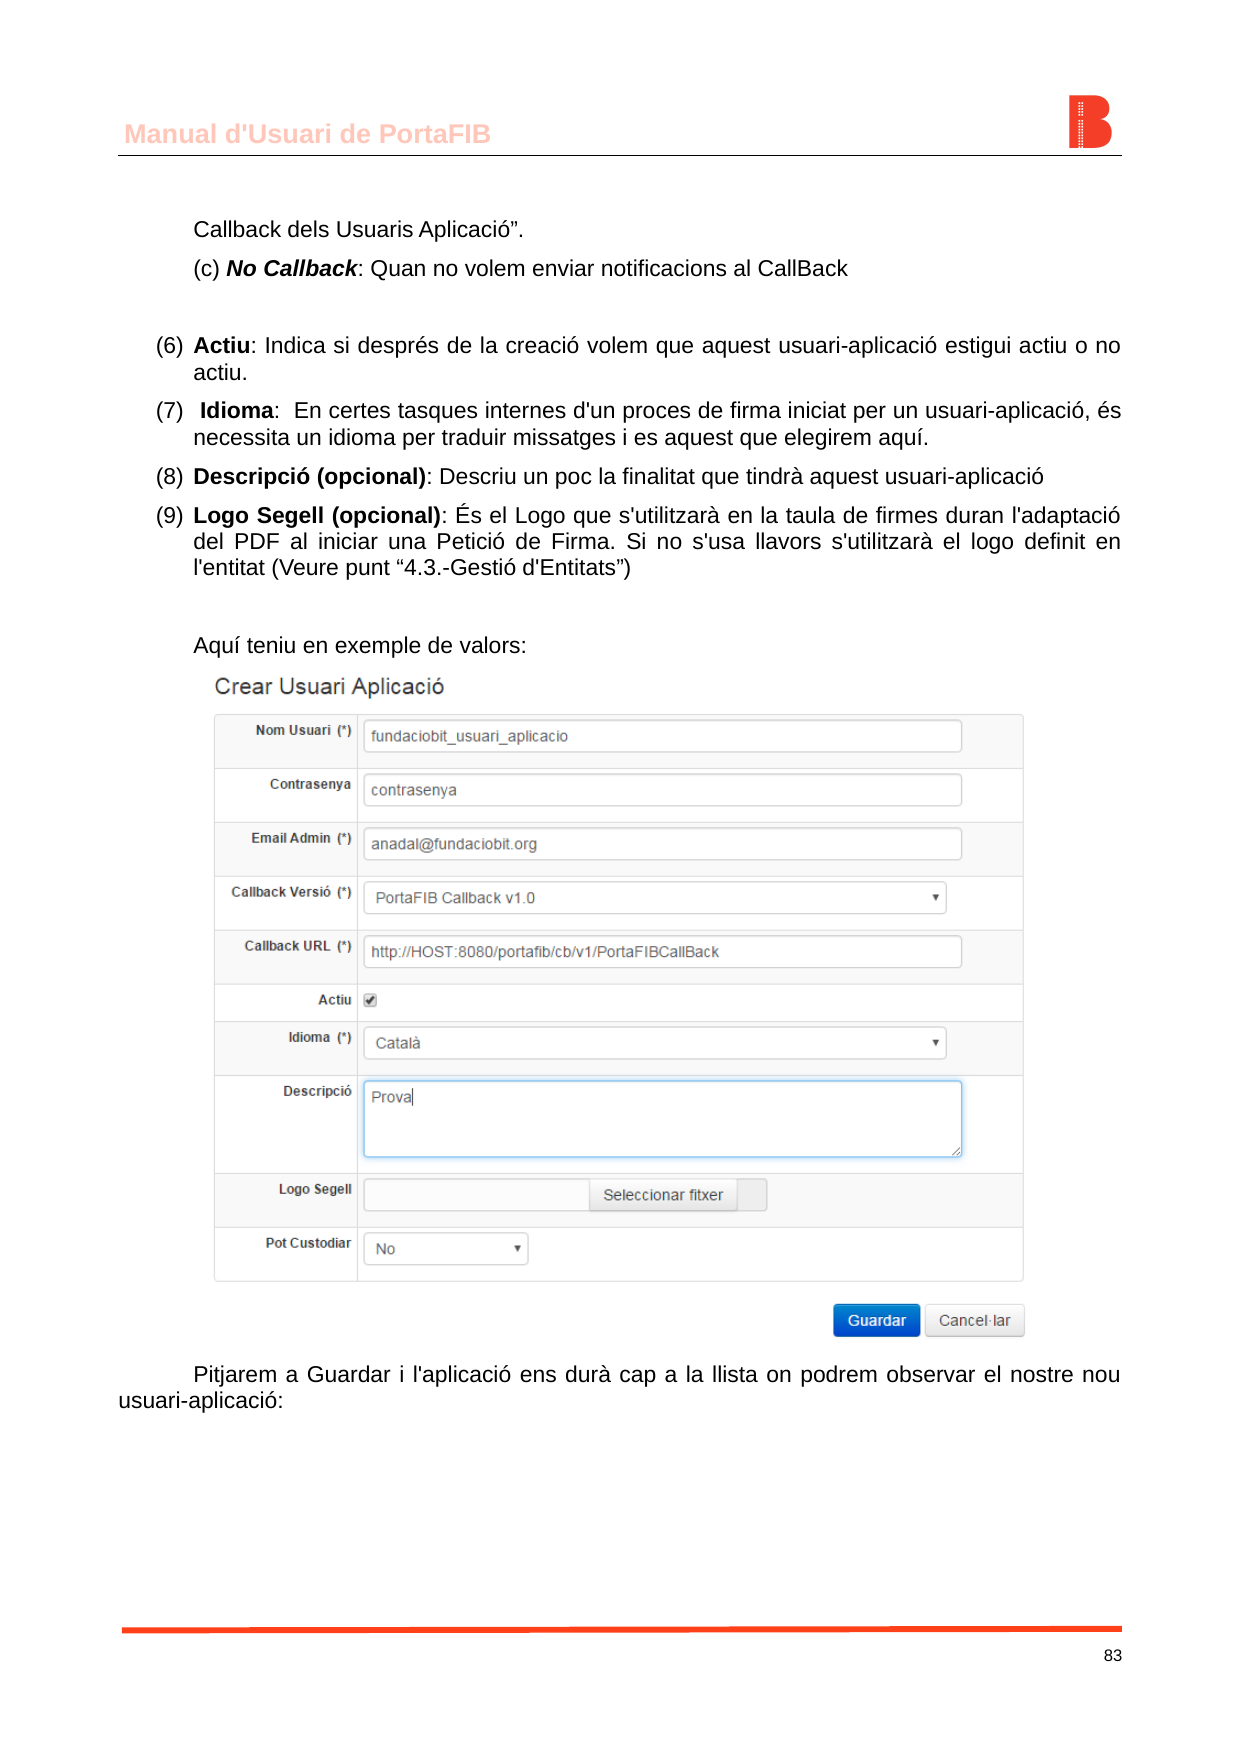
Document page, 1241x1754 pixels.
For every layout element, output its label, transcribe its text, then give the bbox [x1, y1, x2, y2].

list Descripció (opcional): Descriu un poc la finalitat que tindrà aquest usuari-aplicació [156, 463, 1122, 489]
list Callback dels Usuaris Aplicació”. [156, 216, 1122, 242]
picture [204, 670, 1036, 1349]
list Logo Segell (opcional): És el Logo que s'utilitzarà en la taula de firmes duran l'adaptació del PDF al iniciar una Petició de Firma. Si no s'usa llavors s'utilitzarà el logo definit en l'entitat (Veure punt “4.3.-Gestió d'Entitats”) [156, 502, 1122, 581]
picture [1063, 94, 1117, 150]
text Pitjarem a Guardar i l'aplicació ens durà cap a la llista on podrem observar el nostre nou usuari-aplicació: [118, 1361, 1122, 1414]
text Aquí teniu en exemple de valors: [118, 632, 1122, 658]
list Idioma: En certes tasques internes d'un proces de firma iniciat per un usuari-aplicació, és necessita un idioma per traduir missatges i es aquest que elegirem aquí. [156, 397, 1122, 450]
list Actiu: Indica si després de la creació volem que aquest usuari-aplicació estigui actiu o no actiu. [156, 332, 1122, 385]
text (c) No Callback: Quan no volem enviar notificacions al CallBack [118, 254, 1122, 281]
